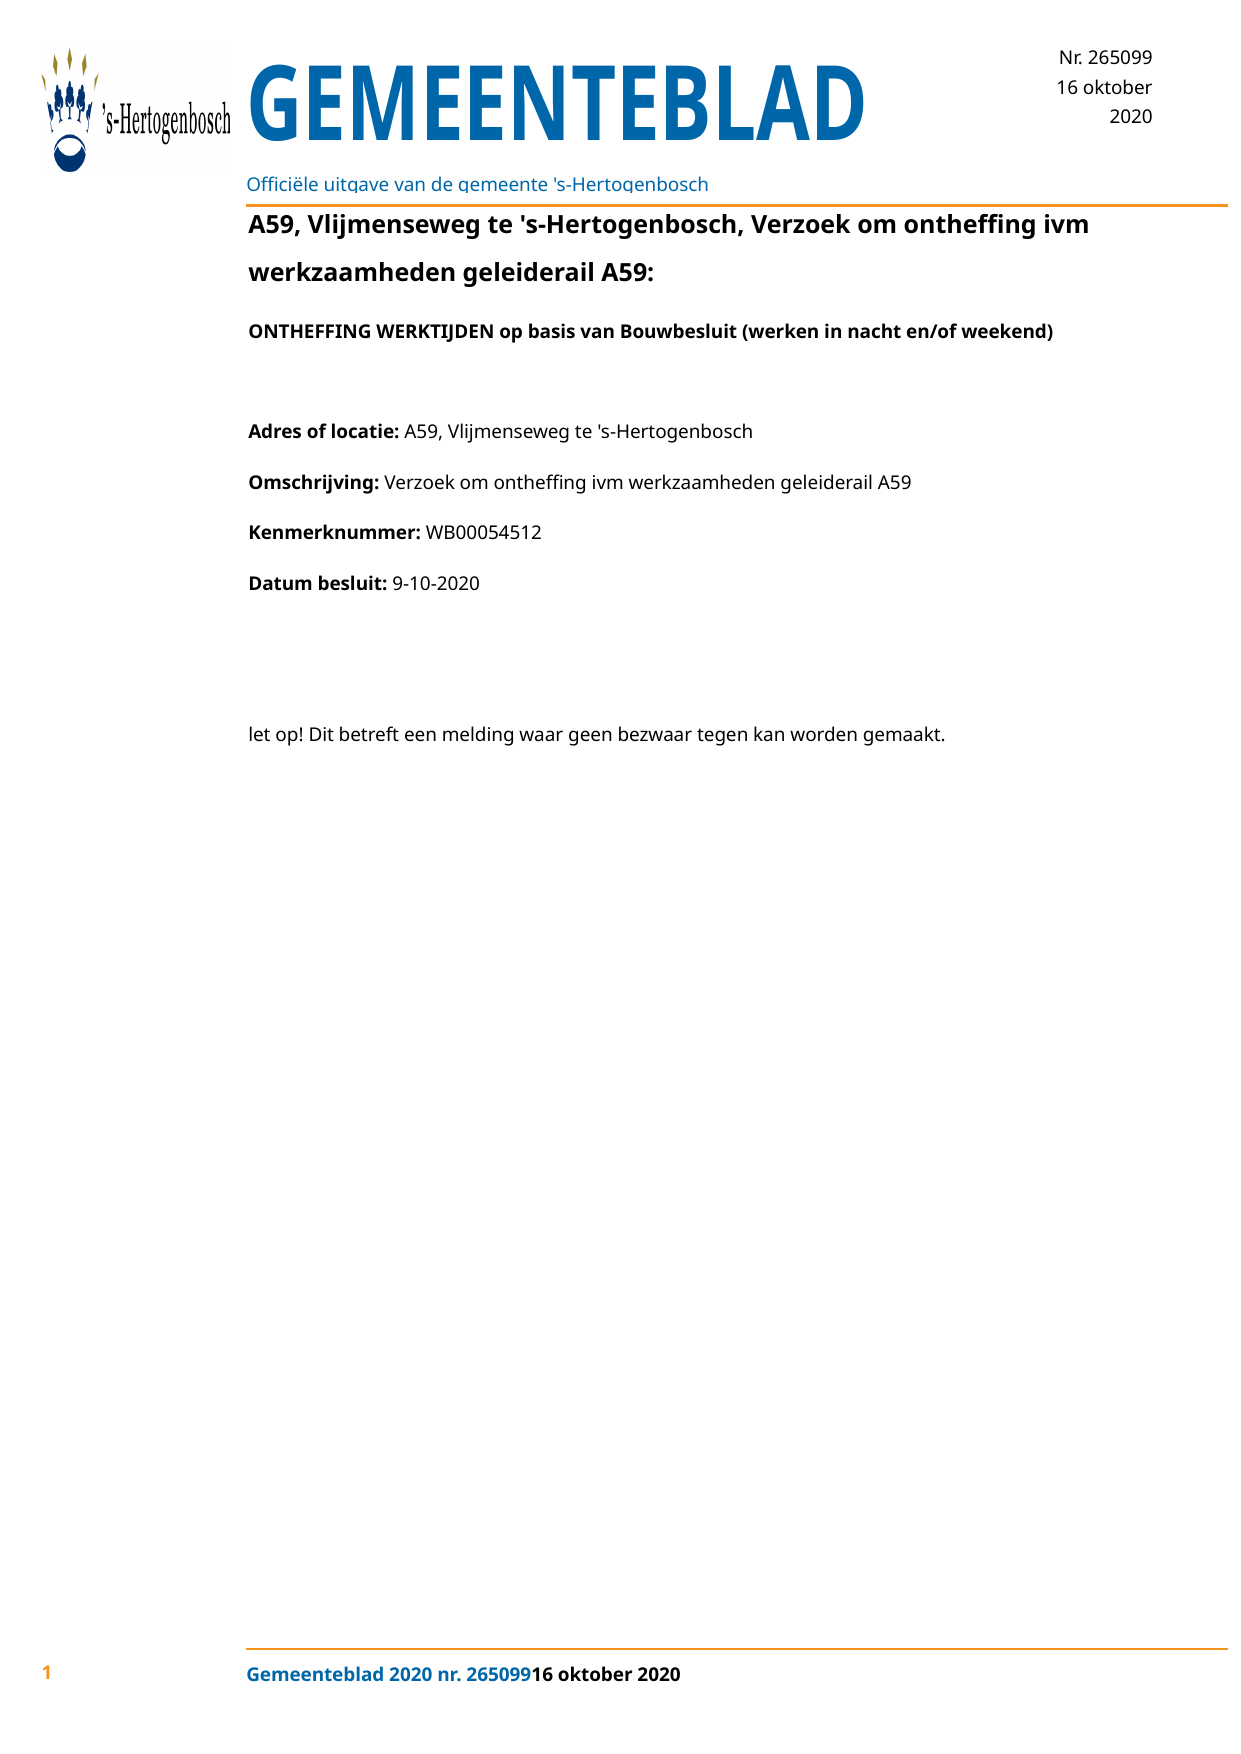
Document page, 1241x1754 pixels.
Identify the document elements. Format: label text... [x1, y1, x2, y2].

text Omschrijving: Verzoek om ontheffing ivm werkzaamheden geleiderail A59 [248, 469, 1152, 495]
picture [41, 47, 231, 172]
text Kenmerknummer: WB00054512 [248, 519, 1152, 545]
text ONTHEFFING WERKTIJDEN op basis van Bouwbesluit (werken in nacht en/of weekend) [248, 318, 1152, 344]
text A59, Vlijmenseweg te 's-Hertogenbosch, Verzoek om ontheffing ivm werkzaamheden geleiderail A59: [248, 207, 1152, 288]
text Datum besluit: 9-10-2020 [248, 570, 1152, 596]
text let op! Dit betreft een melding waar geen bezwaar tegen kan worden gemaakt. [248, 721, 1152, 747]
text Adres of locatie: A59, Vlijmenseweg te 's-Hertogenbosch [248, 419, 1152, 444]
